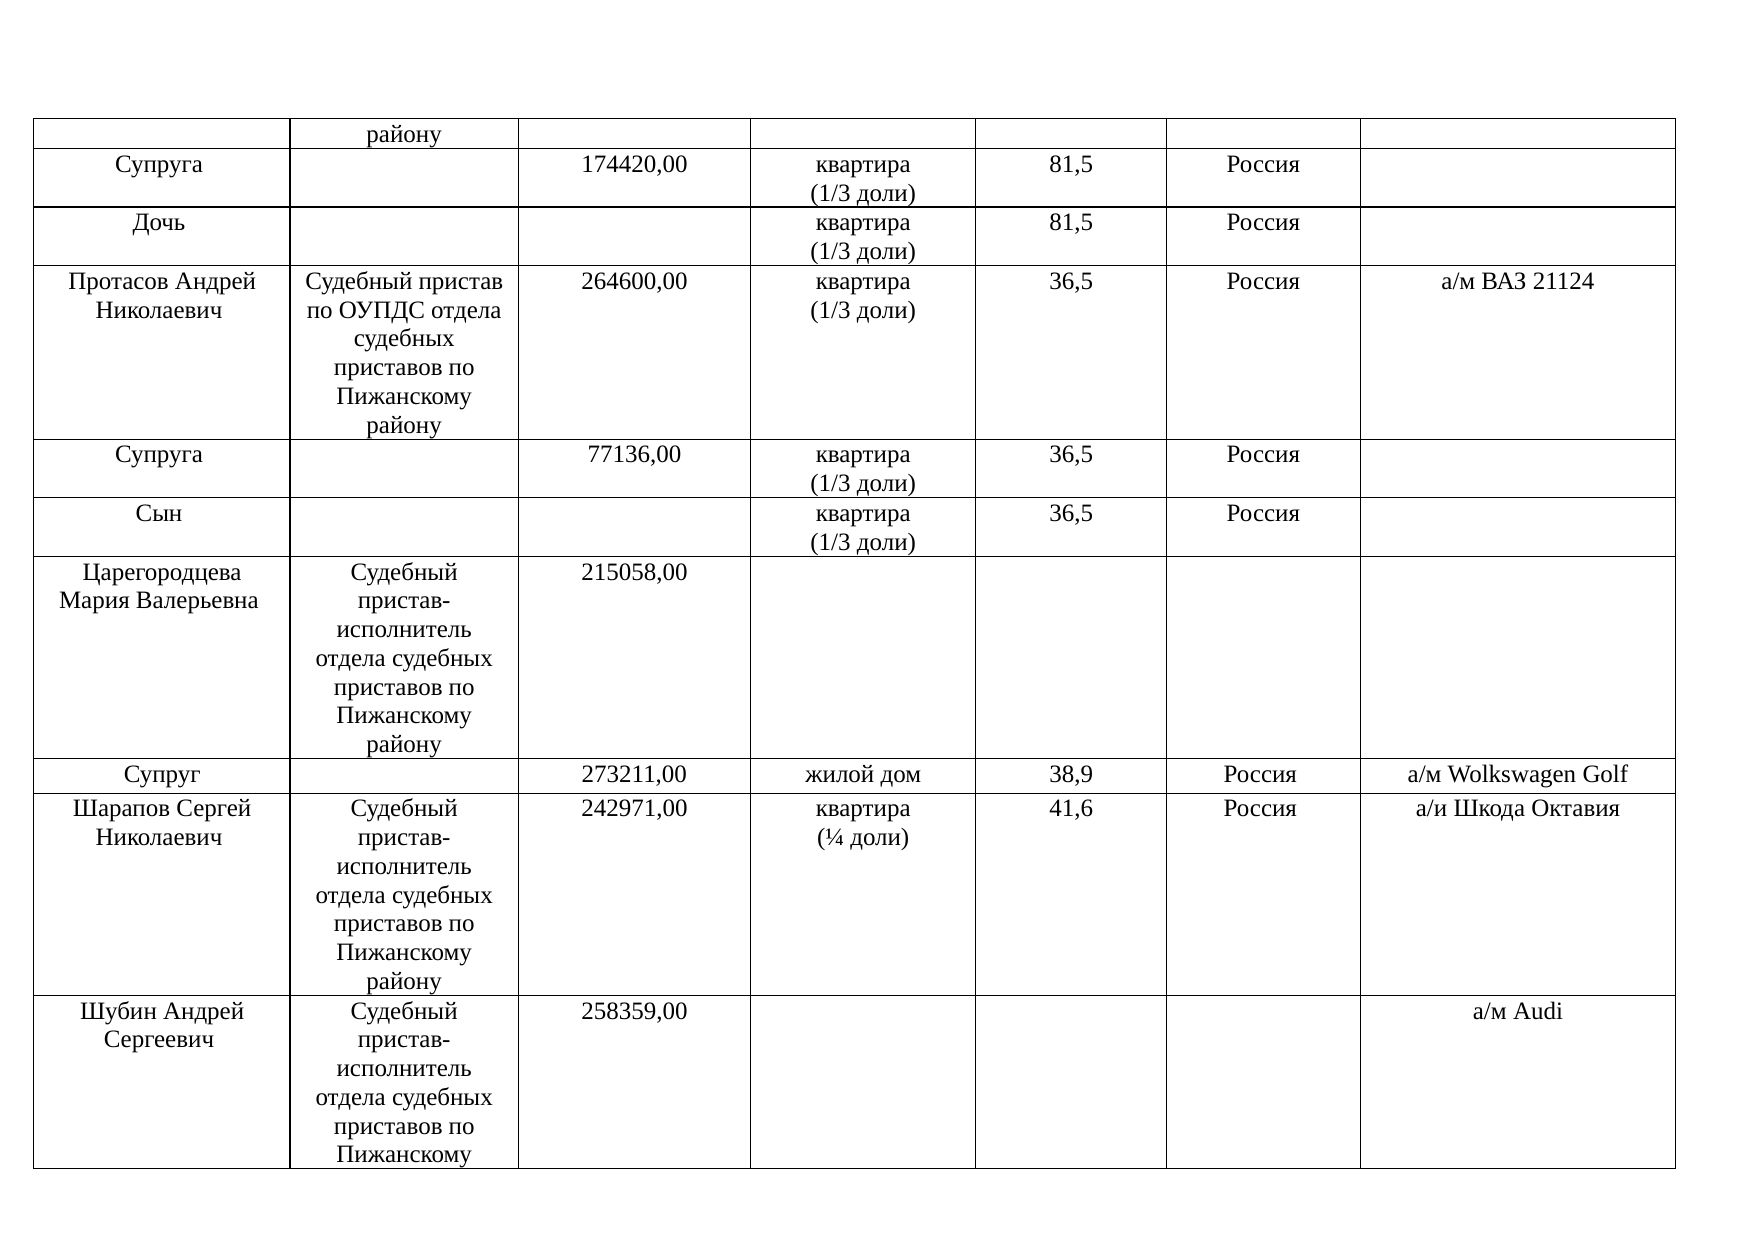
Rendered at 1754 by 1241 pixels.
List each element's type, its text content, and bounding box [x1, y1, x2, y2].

table_cell Россия [1167, 794, 1360, 995]
table_cell [29, 206, 33, 265]
table_cell [291, 440, 518, 497]
table_cell [29, 439, 33, 497]
table_cell [519, 208, 750, 265]
table_cell [291, 149, 518, 206]
table_cell [1167, 996, 1360, 1168]
table_cell [291, 208, 518, 265]
table_cell Россия [1167, 149, 1360, 206]
table_cell 242971,00 [519, 794, 750, 995]
table_cell [1680, 148, 1686, 206]
table_cell [1361, 557, 1675, 758]
table_cell [976, 557, 1166, 758]
table_cell [1676, 995, 1680, 1168]
table_cell [291, 498, 518, 556]
table_cell [29, 995, 33, 1168]
table_cell [1680, 995, 1686, 1168]
table_cell Россия [1167, 759, 1360, 792]
table_cell [751, 996, 975, 1168]
table_cell Россия [1167, 208, 1360, 265]
table_cell [976, 996, 1166, 1168]
table_cell [29, 265, 33, 438]
table_cell [751, 557, 975, 758]
table_cell Супруга [34, 149, 289, 206]
table_cell Судебный пристав-исполнитель отдела судебных приставов по Пижанскому району [291, 794, 518, 995]
table_cell квартира (1/3 доли) [751, 440, 975, 497]
table_cell району [291, 119, 518, 148]
table_cell [1680, 758, 1686, 792]
table_cell квартира (1/3 доли) [751, 498, 975, 556]
table_cell квартира (1/3 доли) [751, 266, 975, 438]
table_cell [1680, 497, 1686, 556]
table_cell [1167, 119, 1360, 148]
table_cell 41,6 [976, 794, 1166, 995]
table_cell [519, 119, 750, 148]
table_cell Россия [1167, 498, 1360, 556]
table_cell 77136,00 [519, 440, 750, 497]
table_cell Россия [1167, 266, 1360, 438]
table_cell [1676, 206, 1680, 265]
table_cell [1361, 149, 1675, 206]
table_cell а/м Audi [1361, 996, 1675, 1168]
table_cell [1680, 556, 1686, 758]
table_cell Супруг [34, 759, 289, 792]
table_cell [29, 148, 33, 206]
table_cell Шарапов Сергей Николаевич [34, 794, 289, 995]
table_cell а/м ВАЗ 21124 [1361, 266, 1675, 438]
table_cell [1676, 556, 1680, 758]
table_cell 36,5 [976, 498, 1166, 556]
table_cell а/м Wolkswagen Golf [1361, 759, 1675, 792]
table_cell [29, 118, 33, 148]
table_cell [1676, 265, 1680, 438]
table_cell [976, 119, 1166, 148]
table_cell [519, 498, 750, 556]
table_cell 81,5 [976, 149, 1166, 206]
table_cell [1361, 498, 1675, 556]
table_cell [1680, 439, 1686, 497]
table_cell [291, 759, 518, 792]
table_cell [1676, 758, 1680, 792]
table_cell Сын [34, 498, 289, 556]
table_cell жилой дом [751, 759, 975, 792]
table_cell [1676, 793, 1680, 995]
table_cell Судебный пристав по ОУПДС отдела судебных приставов по Пижанскому району [291, 266, 518, 438]
table_cell [1676, 439, 1680, 497]
table_cell квартира (1/3 доли) [751, 149, 975, 206]
table_cell 36,5 [976, 440, 1166, 497]
table_cell [1680, 265, 1686, 438]
table_cell [29, 556, 33, 758]
table_cell квартира (¼ доли) [751, 794, 975, 995]
table_cell 264600,00 [519, 266, 750, 438]
table_cell [1361, 440, 1675, 497]
table_cell 38,9 [976, 759, 1166, 792]
table_cell [1676, 497, 1680, 556]
table_cell [1676, 148, 1680, 206]
table_cell [29, 497, 33, 556]
table_cell Супруга [34, 440, 289, 497]
table_cell [34, 119, 289, 148]
table_cell 174420,00 [519, 149, 750, 206]
table_cell [751, 119, 975, 148]
table_cell 215058,00 [519, 557, 750, 758]
table_cell 36,5 [976, 266, 1166, 438]
table_cell [1361, 208, 1675, 265]
table_cell Протасов Андрей Николаевич [34, 266, 289, 438]
table_cell квартира (1/3 доли) [751, 208, 975, 265]
table_cell [29, 793, 33, 995]
table_cell Судебный пристав-исполнитель отдела судебных приставов по Пижанскому [291, 996, 518, 1168]
table_cell а/и Шкода Октавия [1361, 794, 1675, 995]
table_cell Судебный пристав-исполнитель отдела судебных приставов по Пижанскому району [291, 557, 518, 758]
table_cell 273211,00 [519, 759, 750, 792]
table_cell [1361, 119, 1675, 148]
table_cell Царегородцева Мария Валерьевна [34, 557, 289, 758]
table_cell Шубин Андрей Сергеевич [34, 996, 289, 1168]
table_cell [1680, 206, 1686, 265]
table_cell [1680, 793, 1686, 995]
table_cell [1167, 557, 1360, 758]
table_cell 81,5 [976, 208, 1166, 265]
table_cell Россия [1167, 440, 1360, 497]
table_cell [29, 758, 33, 792]
table_cell Дочь [34, 208, 289, 265]
table_cell [1676, 118, 1680, 148]
table_cell 258359,00 [519, 996, 750, 1168]
table_cell [1680, 118, 1686, 148]
